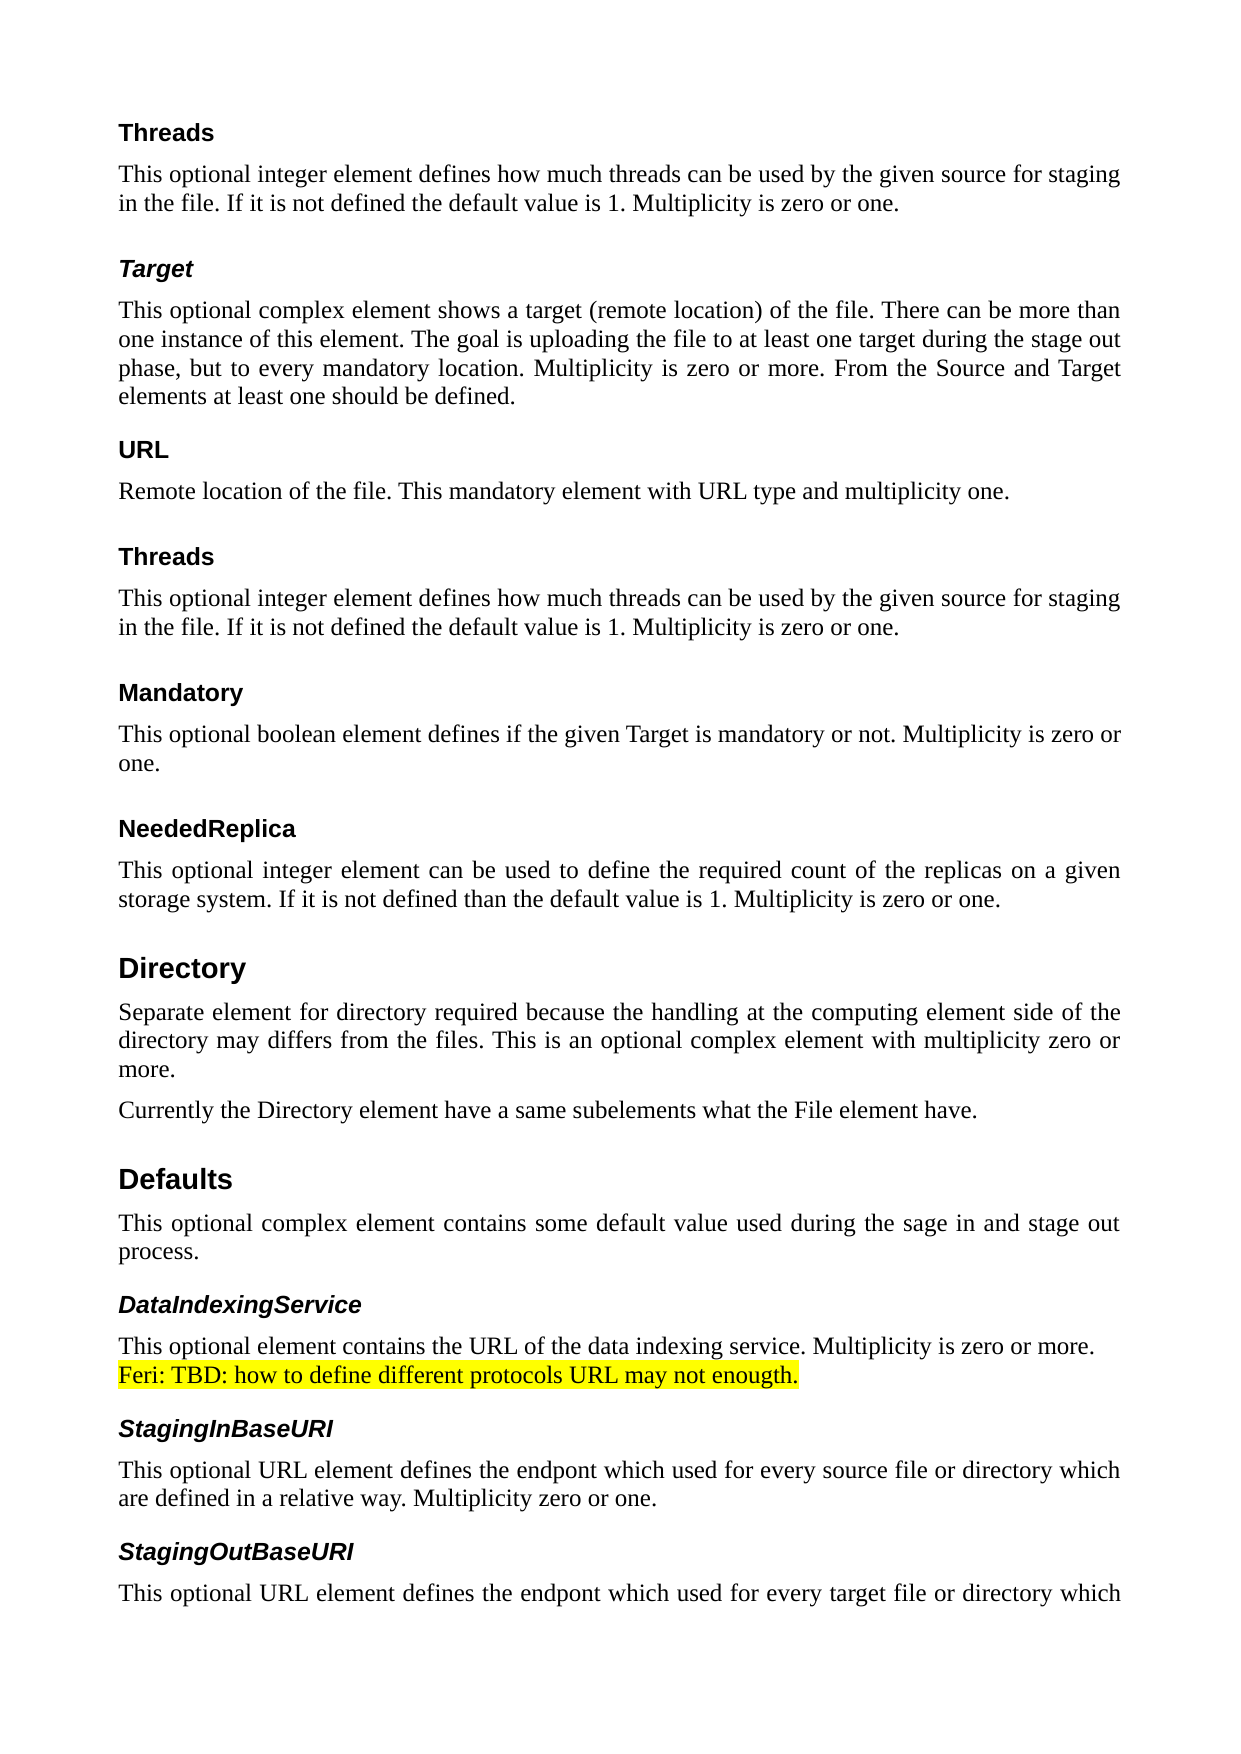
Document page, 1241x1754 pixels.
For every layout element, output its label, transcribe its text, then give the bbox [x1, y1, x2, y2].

text Separate element for directory required because the handling at the computing element side of the directory may differs from the files. This is an optional complex element with multiplicity zero or more. [118, 997, 1122, 1083]
subtitle Threads [118, 542, 1122, 571]
text This optional complex element shows a target (remote location) of the file. There can be more than one instance of this element. The goal is uploading the file to at least one target during the stage out phase, but to every mandatory location. Multiplicity is zero or more. From the Source and Target elements at least one should be defined. [118, 295, 1122, 410]
text This optional element contains the URL of the data indexing service. Multiplicity is zero or more. [118, 1331, 1122, 1360]
subtitle StagingOutBaseURI [118, 1537, 1122, 1566]
text This optional integer element can be used to define the required count of the replicas on a given storage system. If it is not defined than the default value is 1. Multiplicity is zero or one. [118, 856, 1122, 913]
text This optional integer element defines how much threads can be used by the given source for staging in the file. If it is not defined the default value is 1. Multiplicity is zero or one. [118, 583, 1122, 641]
text This optional boolean element defines if the given Target is mandatory or not. Multiplicity is zero or one. [118, 719, 1122, 777]
subtitle Target [118, 254, 1122, 283]
text This optional URL element defines the endpont which used for every source file or directory which are defined in a relative way. Multiplicity zero or one. [118, 1455, 1122, 1512]
subtitle Threads [118, 118, 1122, 147]
subtitle StagingInBaseURI [118, 1414, 1122, 1442]
text This optional URL element defines the endpont which used for every target file or directory which [118, 1578, 1122, 1607]
text Feri: TBD: how to define different protocols URL may not enougth. [118, 1360, 1122, 1389]
text Currently the Directory element have a same subelements what the File element have. [118, 1095, 1122, 1124]
text This optional complex element contains some default value used during the sage in and stage out process. [118, 1208, 1122, 1265]
subtitle DataIndexingService [118, 1290, 1122, 1319]
text Remote location of the file. This mandatory element with URL type and multiplicity one. [118, 476, 1122, 505]
text This optional integer element defines how much threads can be used by the given source for staging in the file. If it is not defined the default value is 1. Multiplicity is zero or one. [118, 159, 1122, 217]
subtitle Mandatory [118, 678, 1122, 707]
subtitle URL [118, 435, 1122, 464]
subtitle Defaults [118, 1162, 1122, 1195]
subtitle NeededReplica [118, 814, 1122, 843]
subtitle Directory [118, 951, 1122, 984]
